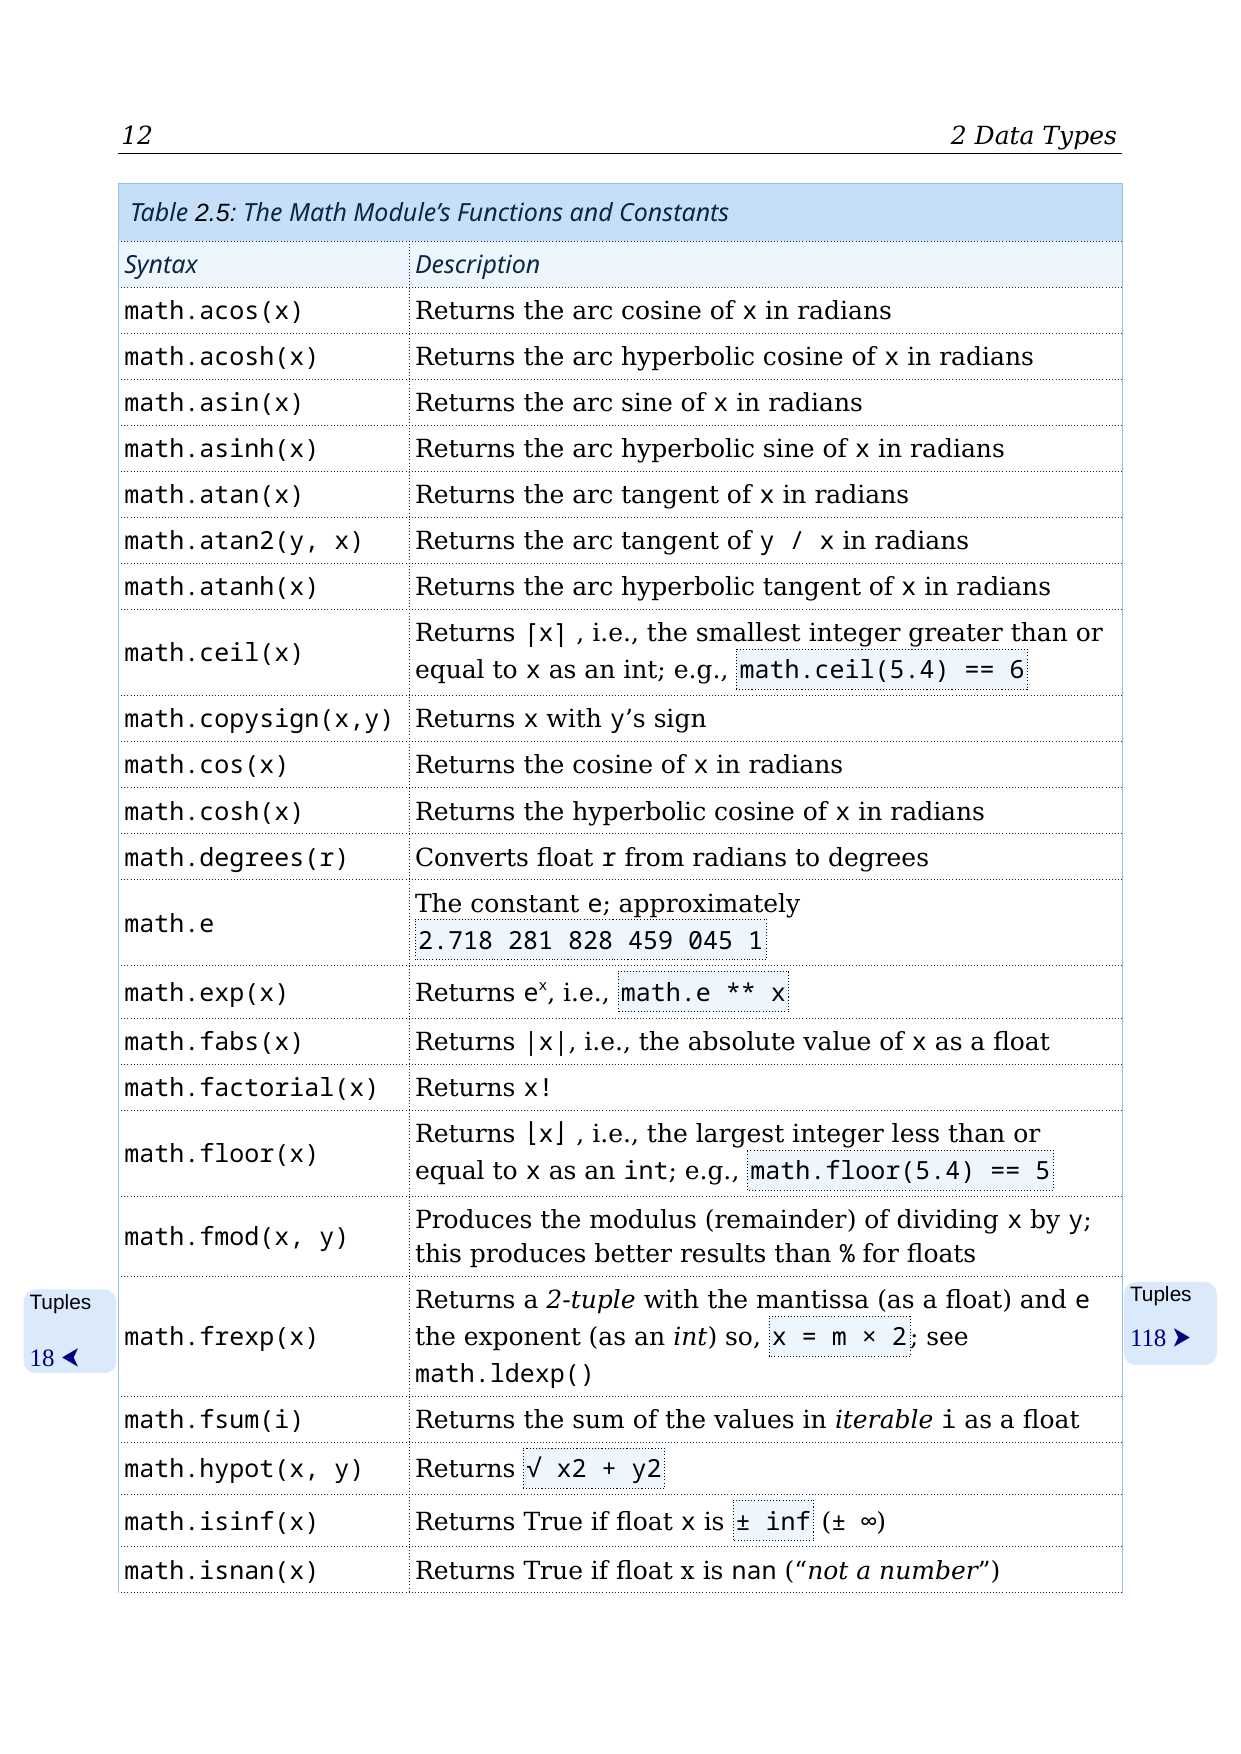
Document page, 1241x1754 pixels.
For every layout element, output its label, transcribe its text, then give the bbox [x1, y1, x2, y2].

table_cell math.isinf(x) [119, 1494, 409, 1546]
table_cell Returns ex, i.e., math.e ** x [409, 965, 1122, 1017]
table_cell math.fsum(i) [119, 1396, 409, 1442]
table_cell Description [409, 241, 1122, 287]
table_cell math.asin(x) [119, 379, 409, 425]
table_cell Returns x! [409, 1064, 1122, 1109]
table_cell Returns the arc tangent of y / x in radians [409, 517, 1122, 563]
table_cell Returns |x|, i.e., the absolute value of x as a float [409, 1018, 1122, 1063]
table_cell math.fabs(x) [119, 1018, 409, 1063]
table_cell Returns the hyperbolic cosine of x in radians [409, 787, 1122, 833]
table_cell math.floor(x) [119, 1110, 409, 1196]
table_cell The constant e; approximately 2.718 281 828 459 045 1 [409, 879, 1122, 965]
table_header Table 2.5: The Math Module’s Functions and Constants [119, 184, 1122, 241]
table_cell math.degrees(r) [119, 833, 409, 879]
table_cell Returns the arc hyperbolic sine of x in radians [409, 425, 1122, 471]
table_cell math.cos(x) [119, 741, 409, 787]
table_cell math.frexp(x) [119, 1276, 409, 1396]
table_cell math.atan(x) [119, 471, 409, 517]
table_cell Returns the arc cosine of x in radians [409, 287, 1122, 333]
table_cell Returns x with y’s sign [409, 695, 1122, 741]
table_cell Returns √ x2 + y2 [409, 1442, 1122, 1494]
table_cell math.acos(x) [119, 287, 409, 333]
table_cell Returns the arc hyperbolic cosine of x in radians [409, 333, 1122, 379]
table_cell Returns True if float x is nan (“not a number”) [409, 1546, 1122, 1592]
table_cell Syntax [119, 241, 409, 287]
table_cell Returns the arc hyperbolic tangent of x in radians [409, 563, 1122, 609]
table_cell math.atan2(y, x) [119, 517, 409, 563]
table_cell math.isnan(x) [119, 1546, 409, 1592]
table_cell Returns a 2-tuple with the mantissa (as a float) and e the exponent (as an int) so, x = m × 2; see math.ldexp() [409, 1276, 1122, 1396]
table_cell Produces the modulus (remainder) of dividing x by y; this produces better results than % for floats [409, 1196, 1122, 1276]
table_cell math.atanh(x) [119, 563, 409, 609]
table_cell math.acosh(x) [119, 333, 409, 379]
table_cell Returns True if float x is ± inf (± ∞) [409, 1494, 1122, 1546]
table_cell math.copysign(x,y) [119, 695, 409, 741]
table_cell Returns ⎣x⎦ , i.e., the largest integer less than or equal to x as an int; e.g., math.floor(5.4) == 5 [409, 1110, 1122, 1196]
table_cell math.hypot(x, y) [119, 1442, 409, 1494]
table_cell math.cosh(x) [119, 787, 409, 833]
table_cell Returns the arc tangent of x in radians [409, 471, 1122, 517]
table_cell math.exp(x) [119, 965, 409, 1017]
table_cell Returns the cosine of x in radians [409, 741, 1122, 787]
table_cell math.asinh(x) [119, 425, 409, 471]
table_cell Returns the sum of the values in iterable i as a float [409, 1396, 1122, 1442]
table_cell math.factorial(x) [119, 1064, 409, 1109]
table_cell Returns ⎡x⎤ , i.e., the smallest integer greater than or equal to x as an int; e.g., math.ceil(5.4) == 6 [409, 609, 1122, 695]
table_cell Returns the arc sine of x in radians [409, 379, 1122, 425]
table_cell math.fmod(x, y) [119, 1196, 409, 1276]
table_cell math.e [119, 879, 409, 965]
table_cell Converts float r from radians to degrees [409, 833, 1122, 879]
table_cell math.ceil(x) [119, 609, 409, 695]
